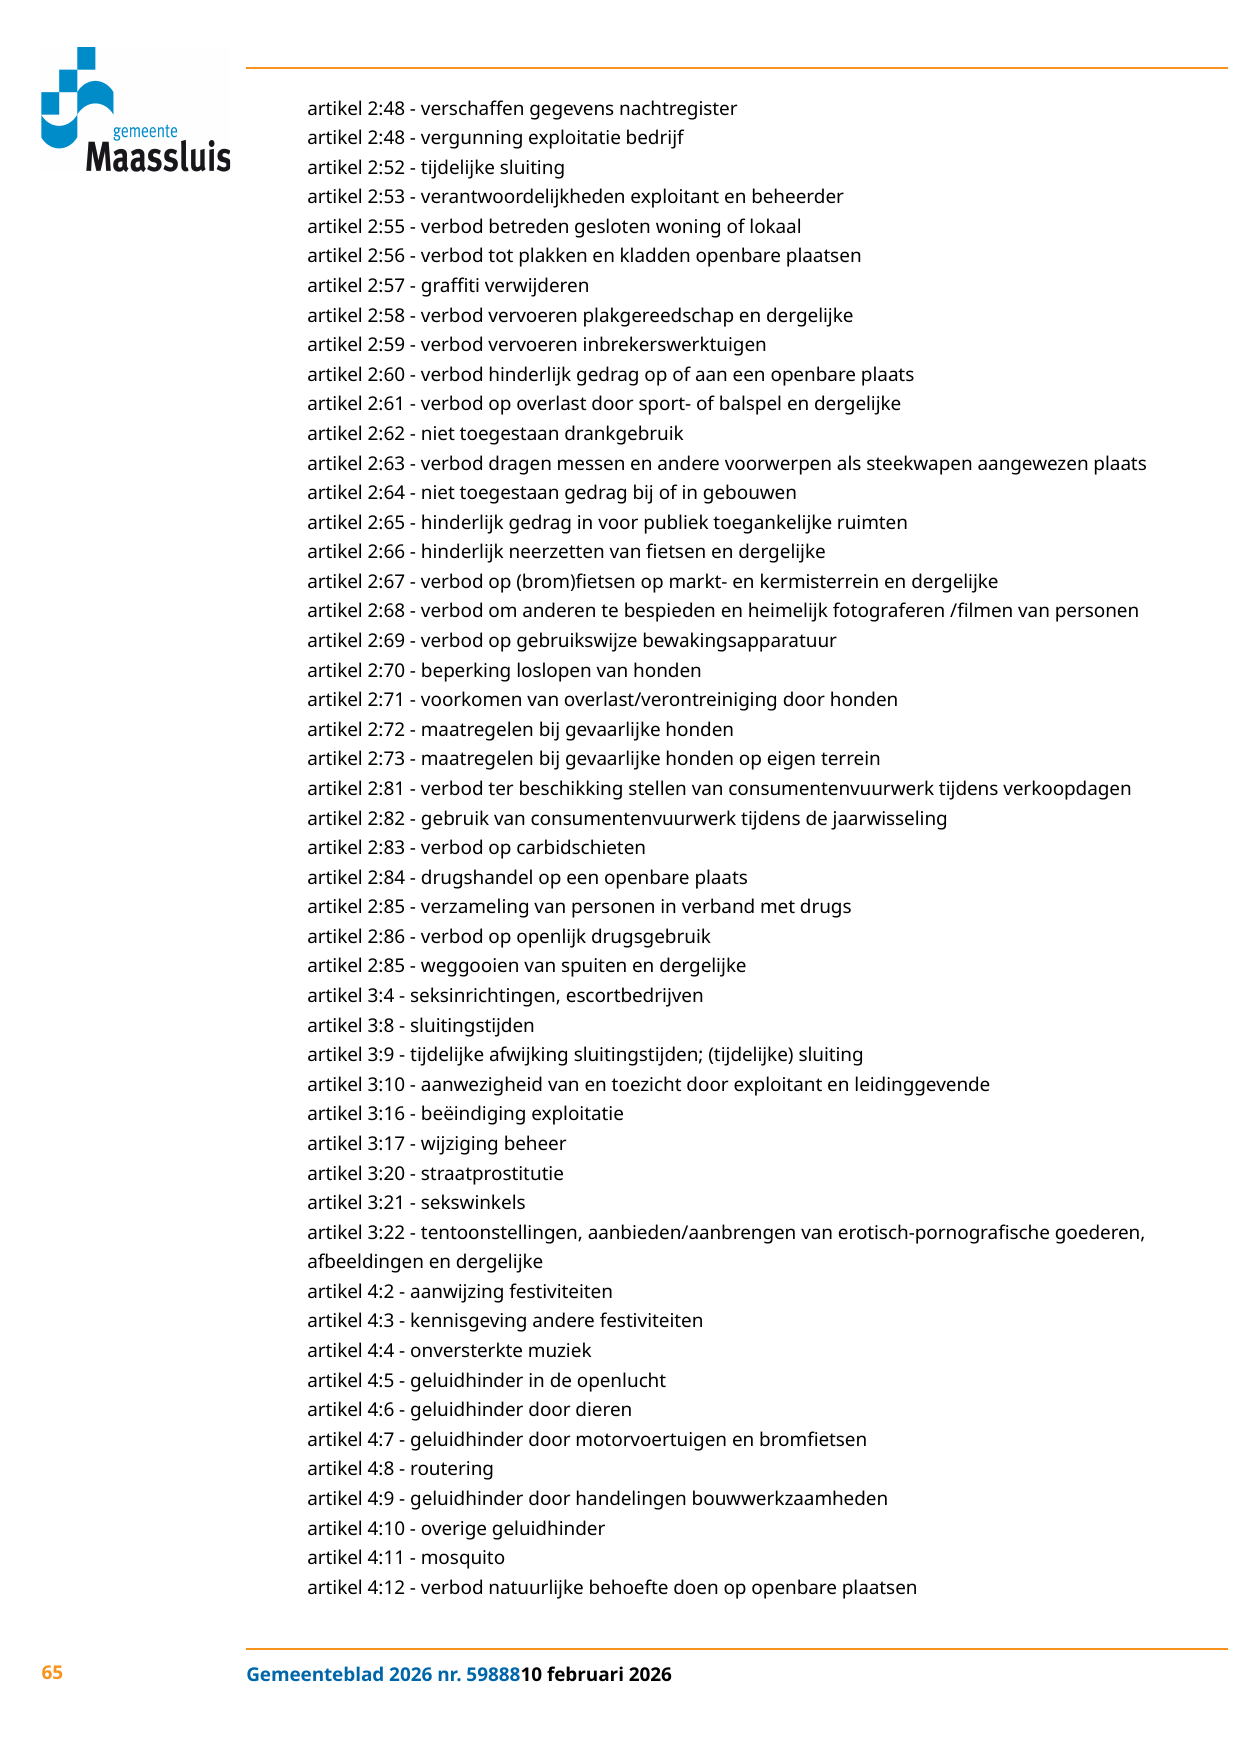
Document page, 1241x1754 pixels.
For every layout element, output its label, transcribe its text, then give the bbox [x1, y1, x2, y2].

list artikel 4:7 - geluidhinder door motorvoertuigen en bromfietsen [248, 1426, 1152, 1452]
list artikel 2:69 - verbod op gebruikswijze bewakingsapparatuur [248, 627, 1152, 653]
list artikel 2:66 - hinderlijk neerzetten van fietsen en dergelijke [248, 538, 1152, 564]
list artikel 4:5 - geluidhinder in de openlucht [248, 1367, 1152, 1393]
list artikel 3:16 - beëindiging exploitatie [248, 1101, 1152, 1126]
list artikel 4:2 - aanwijzing festiviteiten [248, 1278, 1152, 1304]
list artikel 2:72 - maatregelen bij gevaarlijke honden [248, 716, 1152, 742]
list artikel 4:8 - routering [248, 1456, 1152, 1481]
list artikel 2:85 - weggooien van spuiten en dergelijke [248, 953, 1152, 978]
list artikel 3:4 - seksinrichtingen, escortbedrijven [248, 982, 1152, 1008]
list artikel 2:65 - hinderlijk gedrag in voor publiek toegankelijke ruimten [248, 509, 1152, 535]
list artikel 2:67 - verbod op (brom)fietsen op markt- en kermisterrein en dergelijke [248, 568, 1152, 594]
list artikel 2:73 - maatregelen bij gevaarlijke honden op eigen terrein [248, 746, 1152, 771]
list artikel 3:21 - sekswinkels [248, 1189, 1152, 1215]
list artikel 2:62 - niet toegestaan drankgebruik [248, 420, 1152, 446]
list artikel 2:59 - verbod vervoeren inbrekerswerktuigen [248, 331, 1152, 357]
list artikel 2:71 - voorkomen van overlast/verontreiniging door honden [248, 686, 1152, 712]
list artikel 2:57 - graffiti verwijderen [248, 272, 1152, 298]
list artikel 2:55 - verbod betreden gesloten woning of lokaal [248, 213, 1152, 239]
list artikel 2:85 - verzameling van personen in verband met drugs [248, 893, 1152, 919]
list artikel 2:64 - niet toegestaan gedrag bij of in gebouwen [248, 479, 1152, 505]
list artikel 4:3 - kennisgeving andere festiviteiten [248, 1308, 1152, 1333]
list artikel 2:84 - drugshandel op een openbare plaats [248, 864, 1152, 890]
list artikel 3:20 - straatprostitutie [248, 1160, 1152, 1186]
list artikel 2:52 - tijdelijke sluiting [248, 154, 1152, 180]
list artikel 4:9 - geluidhinder door handelingen bouwwerkzaamheden [248, 1485, 1152, 1511]
list artikel 2:68 - verbod om anderen te bespieden en heimelijk fotograferen /filmen van personen [248, 598, 1152, 623]
list artikel 2:53 - verantwoordelijkheden exploitant en beheerder [248, 183, 1152, 209]
list artikel 3:22 - tentoonstellingen, aanbieden/aanbrengen van erotisch-pornografische goederen, afbeeldingen en dergelijke [248, 1219, 1152, 1274]
list artikel 2:60 - verbod hinderlijk gedrag op of aan een openbare plaats [248, 361, 1152, 387]
list artikel 2:86 - verbod op openlijk drugsgebruik [248, 923, 1152, 949]
list artikel 3:17 - wijziging beheer [248, 1130, 1152, 1156]
list artikel 4:6 - geluidhinder door dieren [248, 1396, 1152, 1422]
list artikel 2:48 - verschaffen gegevens nachtregister [248, 95, 1152, 121]
list artikel 2:63 - verbod dragen messen en andere voorwerpen als steekwapen aangewezen plaats [248, 450, 1152, 476]
list artikel 2:48 - vergunning exploitatie bedrijf [248, 124, 1152, 150]
picture [41, 47, 231, 172]
list artikel 2:58 - verbod vervoeren plakgereedschap en dergelijke [248, 302, 1152, 328]
list artikel 3:10 - aanwezigheid van en toezicht door exploitant en leidinggevende [248, 1071, 1152, 1097]
list artikel 2:70 - beperking loslopen van honden [248, 657, 1152, 683]
list artikel 4:4 - onversterkte muziek [248, 1337, 1152, 1363]
list artikel 2:61 - verbod op overlast door sport- of balspel en dergelijke [248, 391, 1152, 416]
list artikel 4:10 - overige geluidhinder [248, 1515, 1152, 1541]
list artikel 4:11 - mosquito [248, 1544, 1152, 1570]
picture [41, 47, 77, 92]
list artikel 2:82 - gebruik van consumentenvuurwerk tijdens de jaarwisseling [248, 805, 1152, 831]
list artikel 3:9 - tijdelijke afwijking sluitingstijden; (tijdelijke) sluiting [248, 1041, 1152, 1067]
list artikel 2:83 - verbod op carbidschieten [248, 834, 1152, 860]
list artikel 3:8 - sluitingstijden [248, 1012, 1152, 1038]
list artikel 2:56 - verbod tot plakken en kladden openbare plaatsen [248, 243, 1152, 268]
list artikel 2:81 - verbod ter beschikking stellen van consumentenvuurwerk tijdens verkoopdagen [248, 775, 1152, 801]
list artikel 4:12 - verbod natuurlijke behoefte doen op openbare plaatsen [248, 1574, 1152, 1600]
